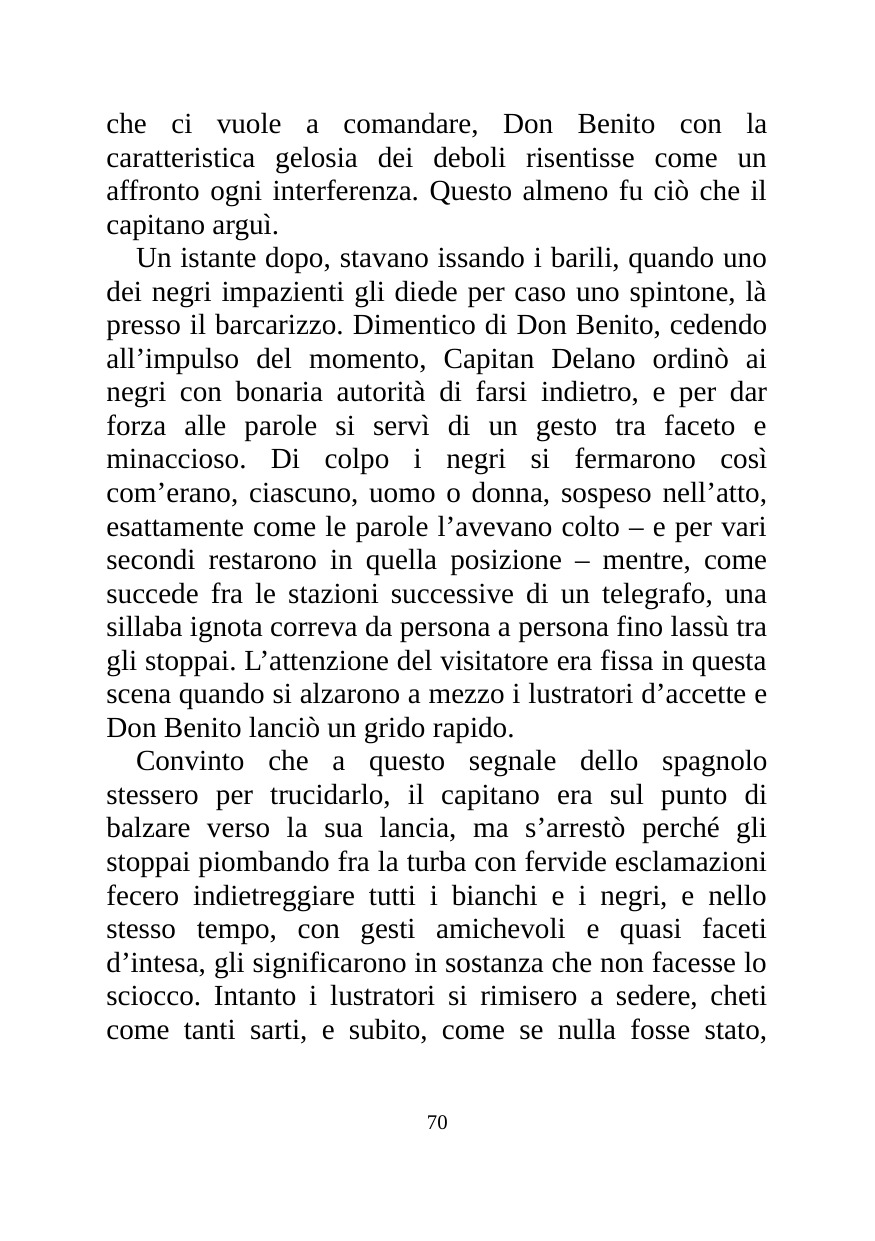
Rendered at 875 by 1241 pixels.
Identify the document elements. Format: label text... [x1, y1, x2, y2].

text Un istante dopo, stavano issando i barili, quando uno dei negri impazienti gli diede per caso uno spintone, là presso il barcarizzo. Dimentico di Don Benito, cedendo all’impulso del momento, Capitan Delano ordinò ai negri con bonaria autorità di farsi indietro, e per dar forza alle parole si servì di un gesto tra faceto e minaccioso. Di colpo i negri si fermarono così com’erano, ciascuno, uomo o donna, sospeso nell’atto, esattamente come le parole l’avevano colto – e per vari secondi restarono in quella posizione – mentre, come succede fra le stazioni successive di un telegrafo, una sillaba ignota correva da persona a persona fino lassù tra gli stoppai. L’attenzione del visitatore era fissa in questa scena quando si alzarono a mezzo i lustratori d’accette e Don Benito lanciò un grido rapido. [106, 240, 768, 743]
text Convinto che a questo segnale dello spagnolo stessero per trucidarlo, il capitano era sul punto di balzare verso la sua lancia, ma s’arrestò perché gli stoppai piombando fra la turba con fervide esclamazioni fecero indietreggiare tutti i bianchi e i negri, e nello stesso tempo, con gesti amichevoli e quasi faceti d’intesa, gli significarono in sostanza che non facesse lo sciocco. Intanto i lustratori si rimisero a sedere, cheti come tanti sarti, e subito, come se nulla fosse stato, [106, 743, 768, 1045]
text che ci vuole a comandare, Don Benito con la caratteristica gelosia dei deboli risentisse come un affronto ogni interferenza. Questo almeno fu ciò che il capitano arguì. [106, 106, 768, 240]
